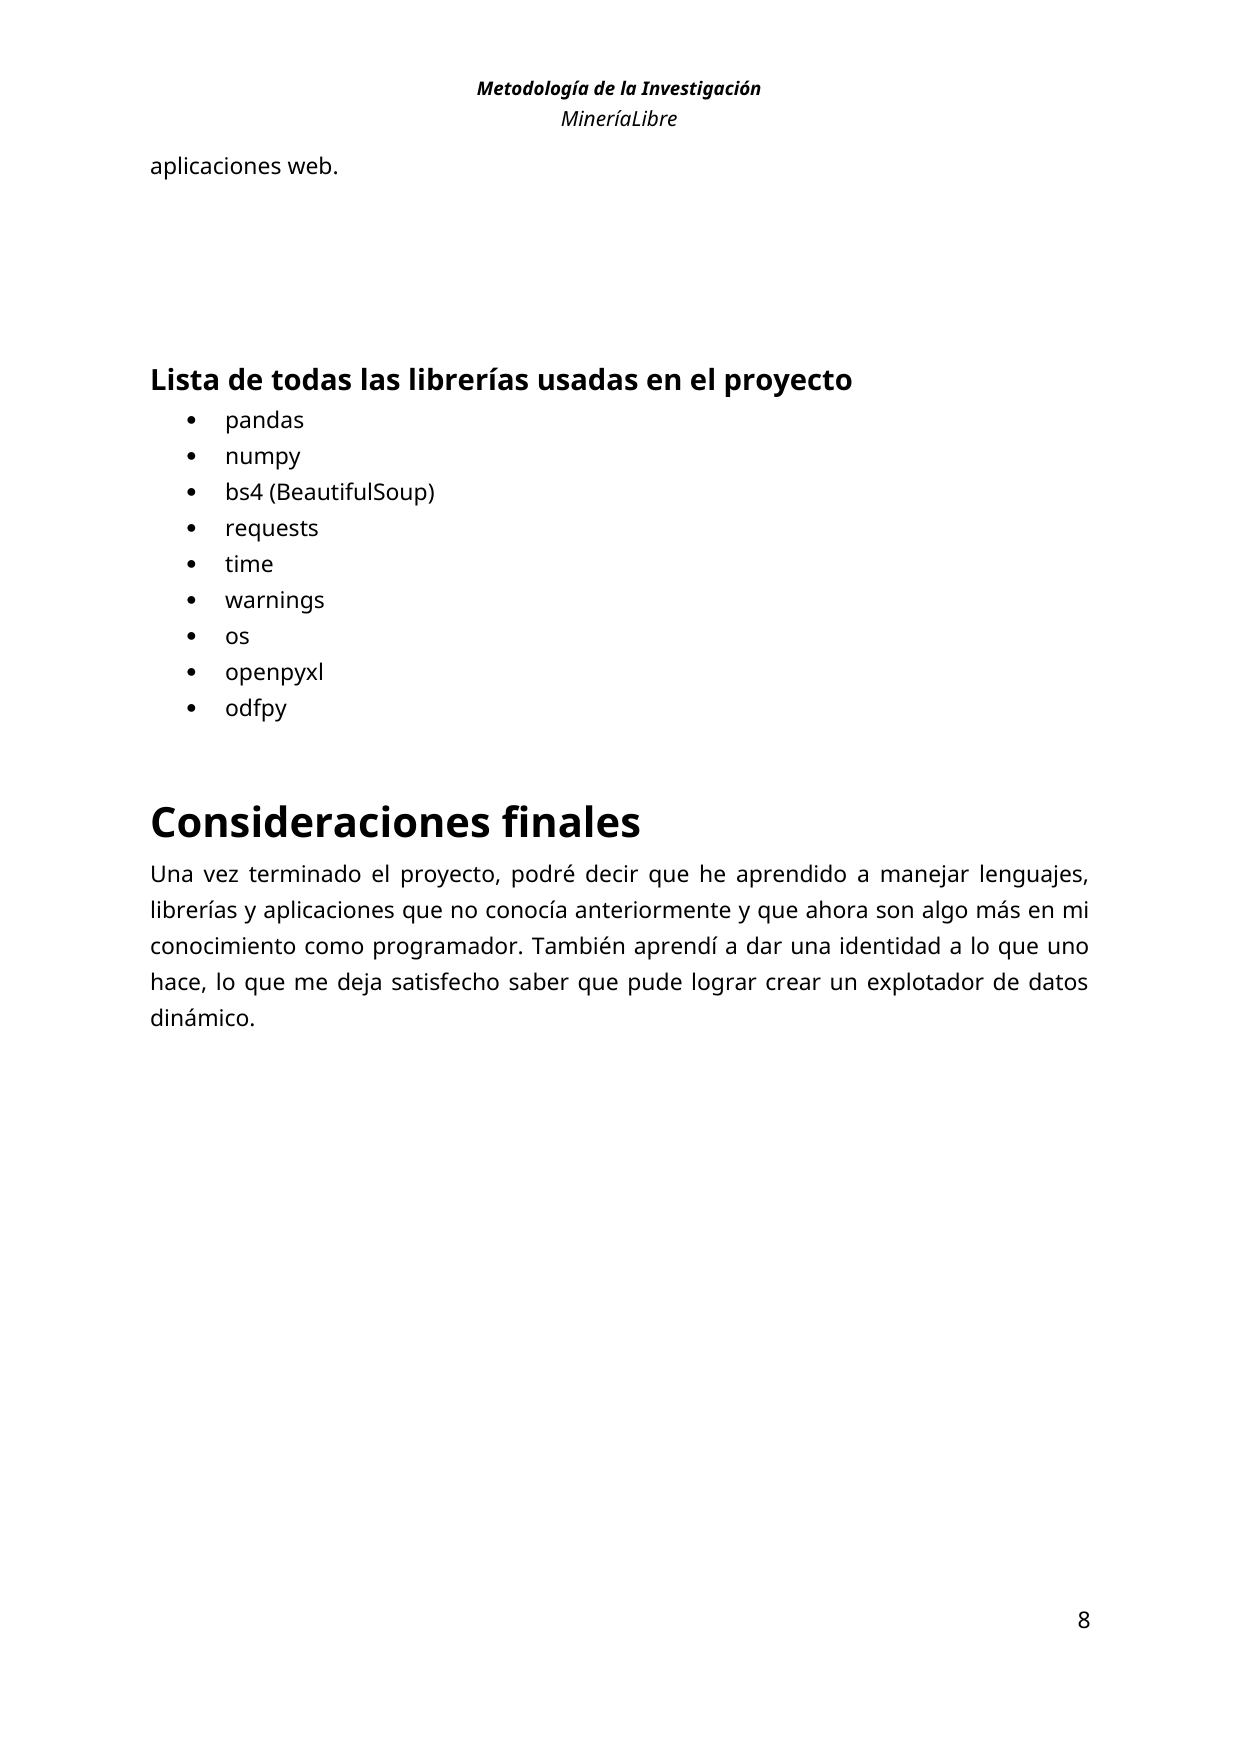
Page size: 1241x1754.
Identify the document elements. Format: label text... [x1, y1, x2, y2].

text aplicaciones web. [150, 150, 1090, 181]
list pandas [187, 404, 1090, 436]
list openpyxl [187, 656, 1090, 687]
text Consideraciones finales [150, 793, 1090, 850]
list odfpy [187, 692, 1090, 723]
list requests [187, 512, 1090, 543]
list numpy [187, 440, 1090, 472]
list warnings [187, 584, 1090, 615]
text Lista de todas las librerías usadas en el proyecto [150, 359, 1090, 398]
list bs4 (BeautifulSoup) [187, 476, 1090, 507]
text Una vez terminado el proyecto, podré decir que he aprendido a manejar lenguajes, librerías y aplicaciones que no conocía anteriormente y que ahora son algo más en mi conocimiento como programador. También aprendí a dar una identidad a lo que uno hace, lo que me deja satisfecho saber que pude lograr crear un explotador de datos dinámico. [150, 858, 1090, 1033]
list time [187, 548, 1090, 579]
list os [187, 620, 1090, 651]
